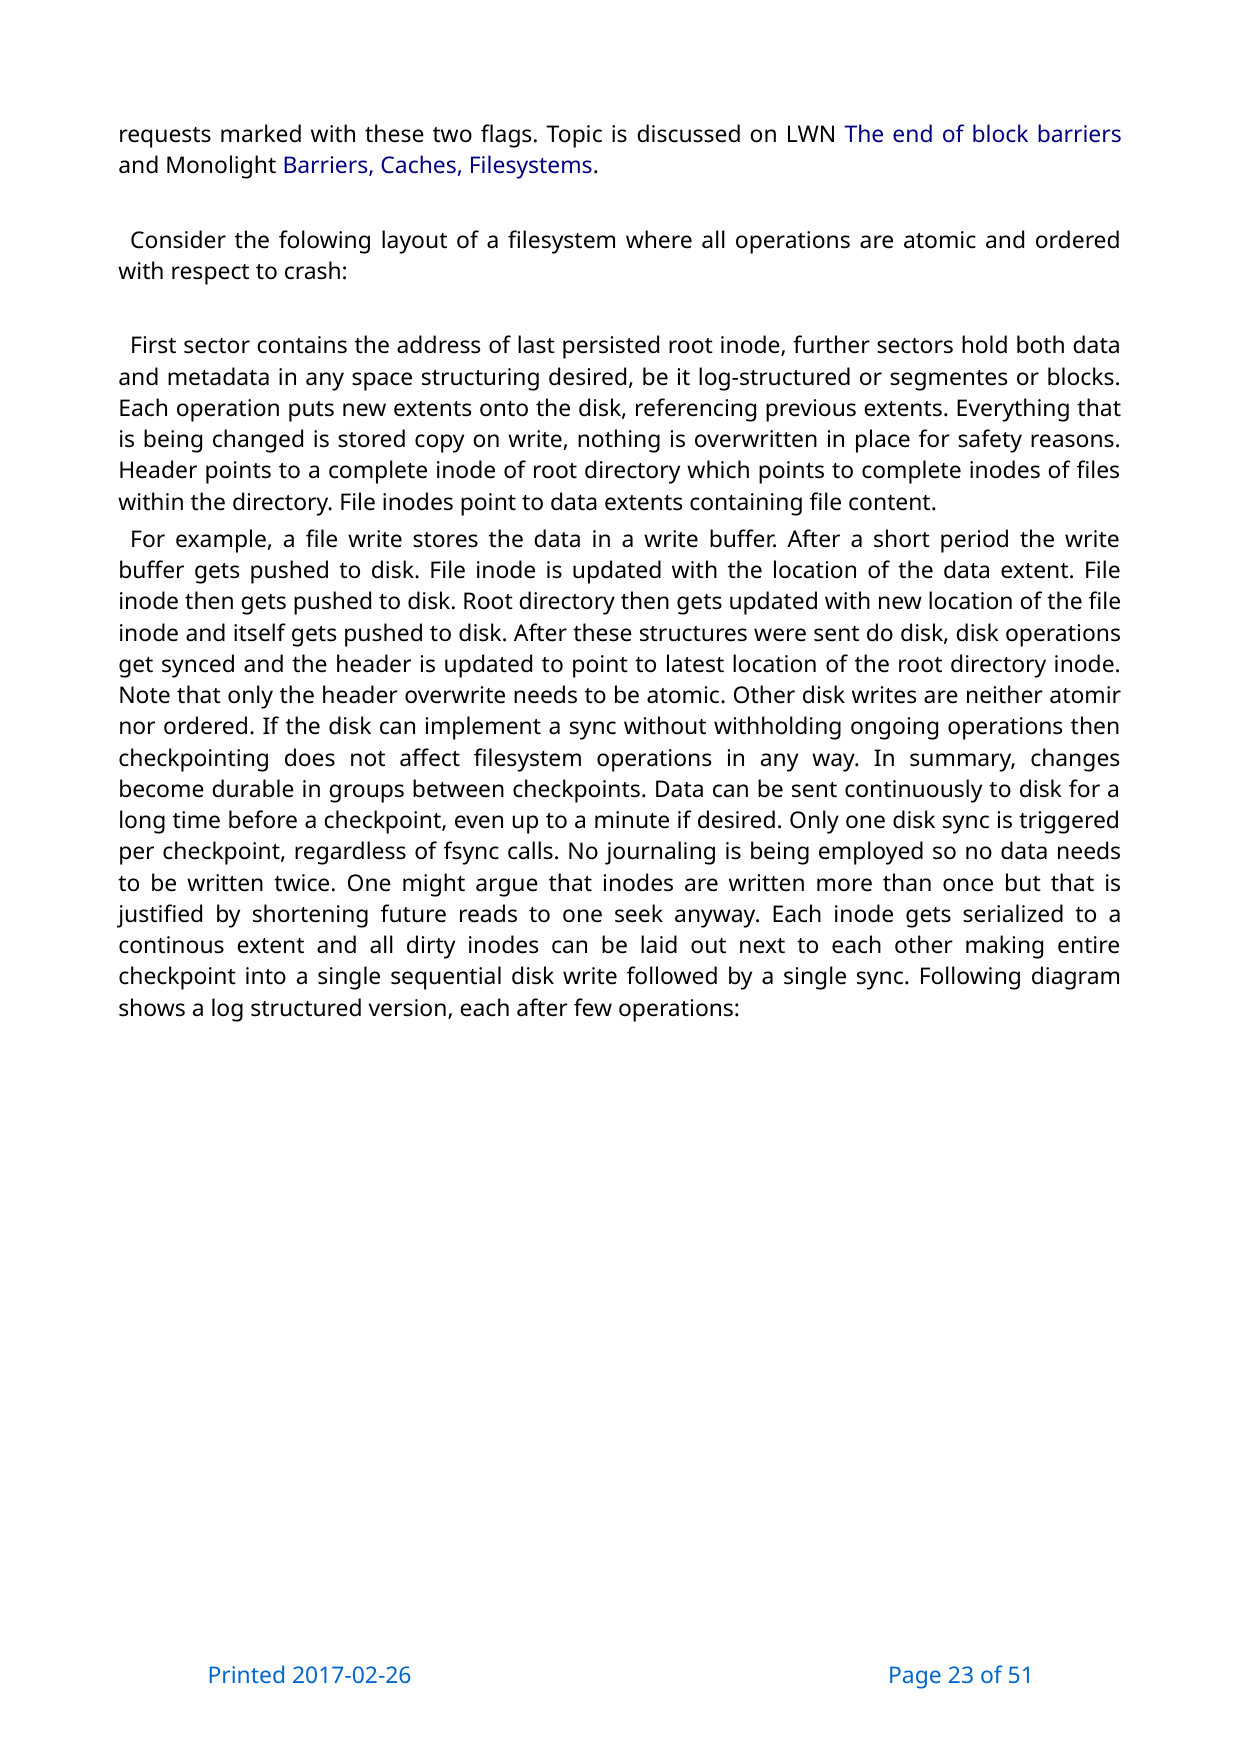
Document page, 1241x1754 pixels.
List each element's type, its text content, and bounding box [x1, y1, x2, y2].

text Consider the folowing layout of a filesystem where all operations are atomic and ordered with respect to crash: [118, 224, 1122, 286]
text First sector contains the address of last persisted root inode, further sectors hold both data and metadata in any space structuring desired, be it log-structured or segmentes or blocks. Each operation puts new extents onto the disk, referencing previous extents. Everything that is being changed is stored copy on write, nothing is overwritten in place for safety reasons. Header points to a complete inode of root directory which points to complete inodes of files within the directory. File inodes point to data extents containing file content. [118, 329, 1122, 517]
text For example, a file write stores the data in a write buffer. After a short period the write buffer gets pushed to disk. File inode is updated with the location of the data extent. File inode then gets pushed to disk. Root directory then gets updated with new location of the file inode and itself gets pushed to disk. After these structures were sent do disk, disk operations get synced and the header is updated to point to latest location of the root directory inode. Note that only the header overwrite needs to be atomic. Other disk writes are neither atomir nor ordered. If the disk can implement a sync without withholding ongoing operations then checkpointing does not affect filesystem operations in any way. In summary, changes become durable in groups between checkpoints. Data can be sent continuously to disk for a long time before a checkpoint, even up to a minute if desired. Only one disk sync is triggered per checkpoint, regardless of fsync calls. No journaling is being employed so no data needs to be written twice. One might argue that inodes are written more than once but that is justified by shortening future reads to one seek anyway. Each inode gets serialized to a continous extent and all dirty inodes can be laid out next to each other making entire checkpoint into a single sequential disk write followed by a single sync. Following diagram shows a log structured version, each after few operations: [118, 523, 1122, 1023]
text requests marked with these two flags. Topic is discussed on LWN The end of block barriers and Monolight Barriers, Caches, Filesystems. [118, 118, 1122, 181]
